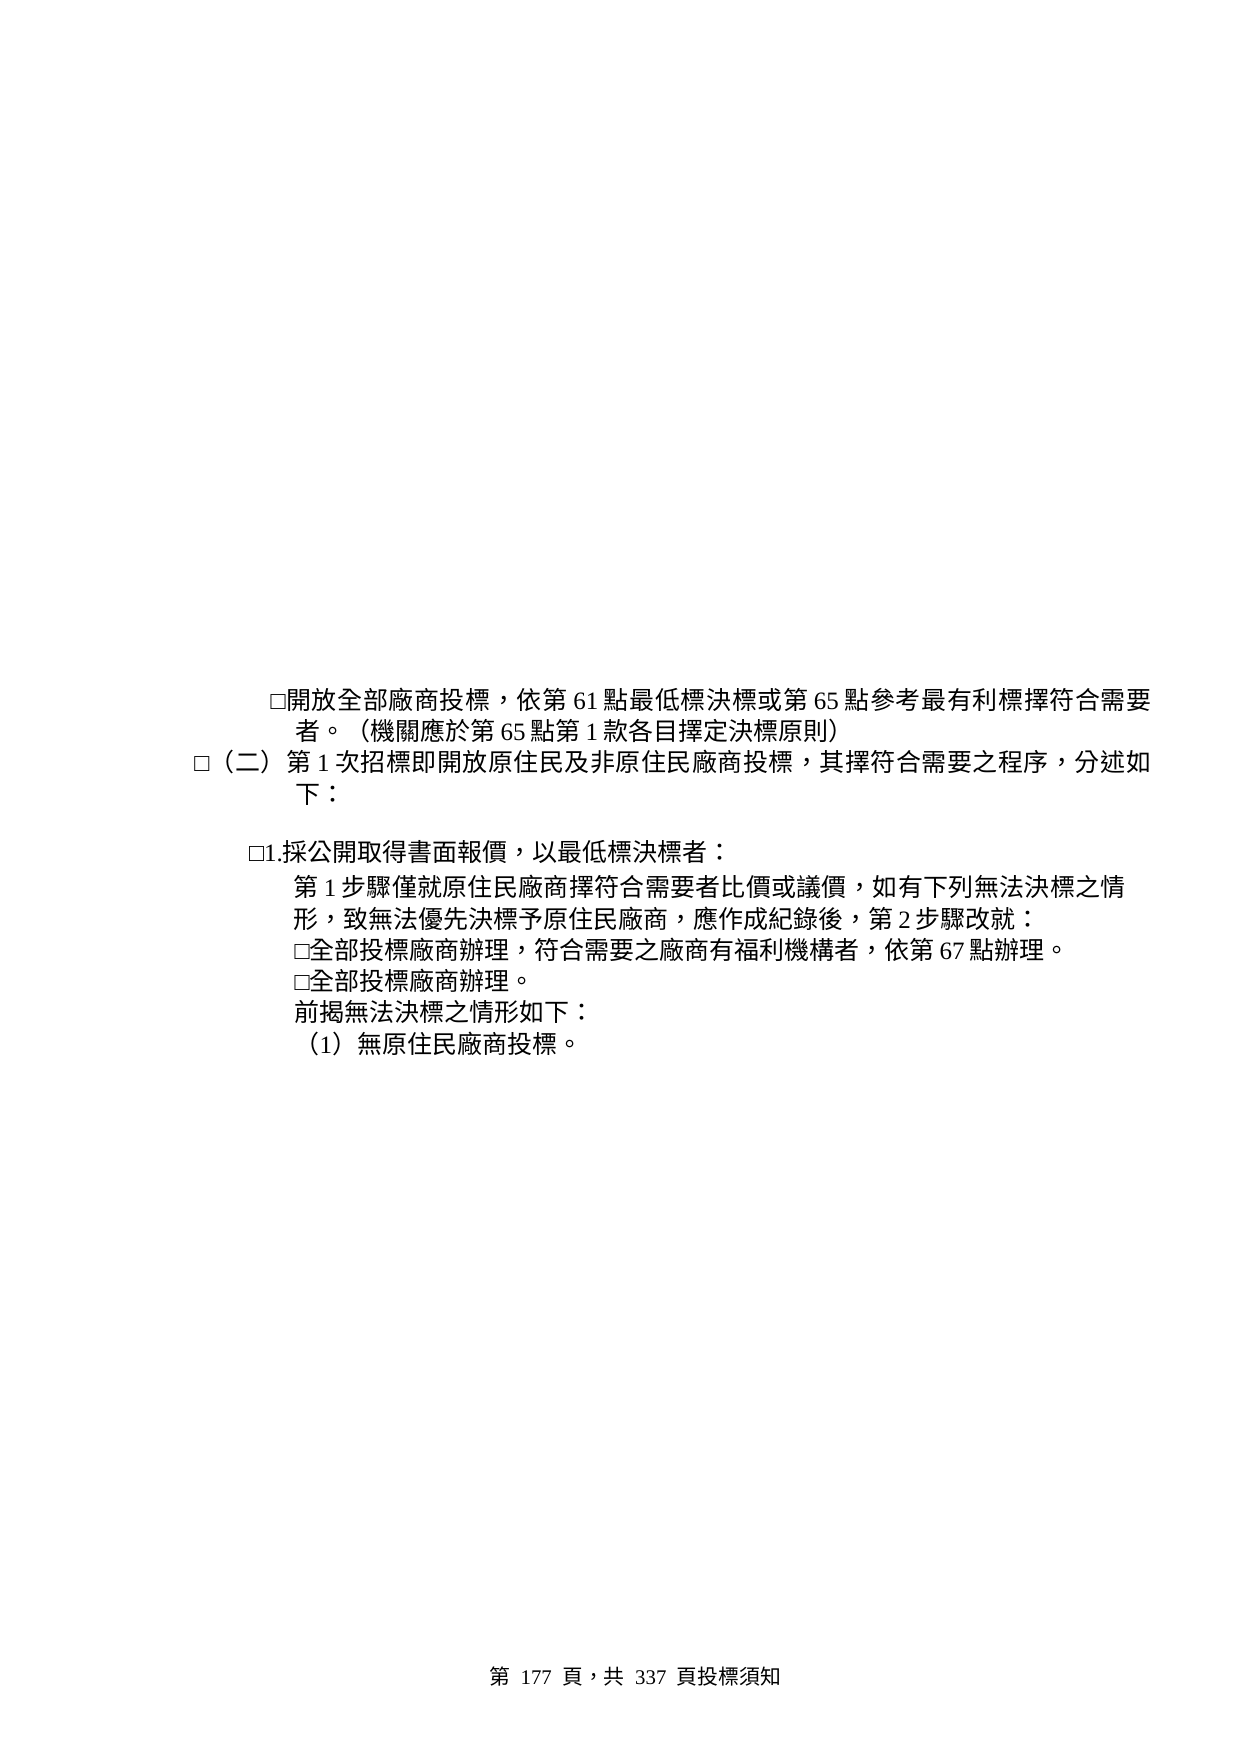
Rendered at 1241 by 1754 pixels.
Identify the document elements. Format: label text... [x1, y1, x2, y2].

text □開放全部廠商投標，依第61點最低標決標或第65點參考最有利標擇符合需要者。（機關應於第65點第1款各目擇定決標原則） [270, 684, 1152, 747]
text 前揭無法決標之情形如下： [294, 997, 1127, 1028]
text 第1步驟僅就原住民廠商擇符合需要者比價或議價，如有下列無法決標之情形，致無法優先決標予原住民廠商，應作成紀錄後，第2步驟改就： [293, 872, 1127, 934]
text □1.採公開取得書面報價，以最低標決標者： [249, 809, 1152, 872]
text □全部投標廠商辦理。 [294, 966, 1127, 997]
text （1）無原住民廠商投標。 [294, 1028, 1127, 1059]
text □全部投標廠商辦理，符合需要之廠商有福利機構者，依第67點辦理。 [294, 934, 1127, 966]
text □（二）第1次招標即開放原住民及非原住民廠商投標，其擇符合需要之程序，分述如下： [194, 747, 1152, 809]
